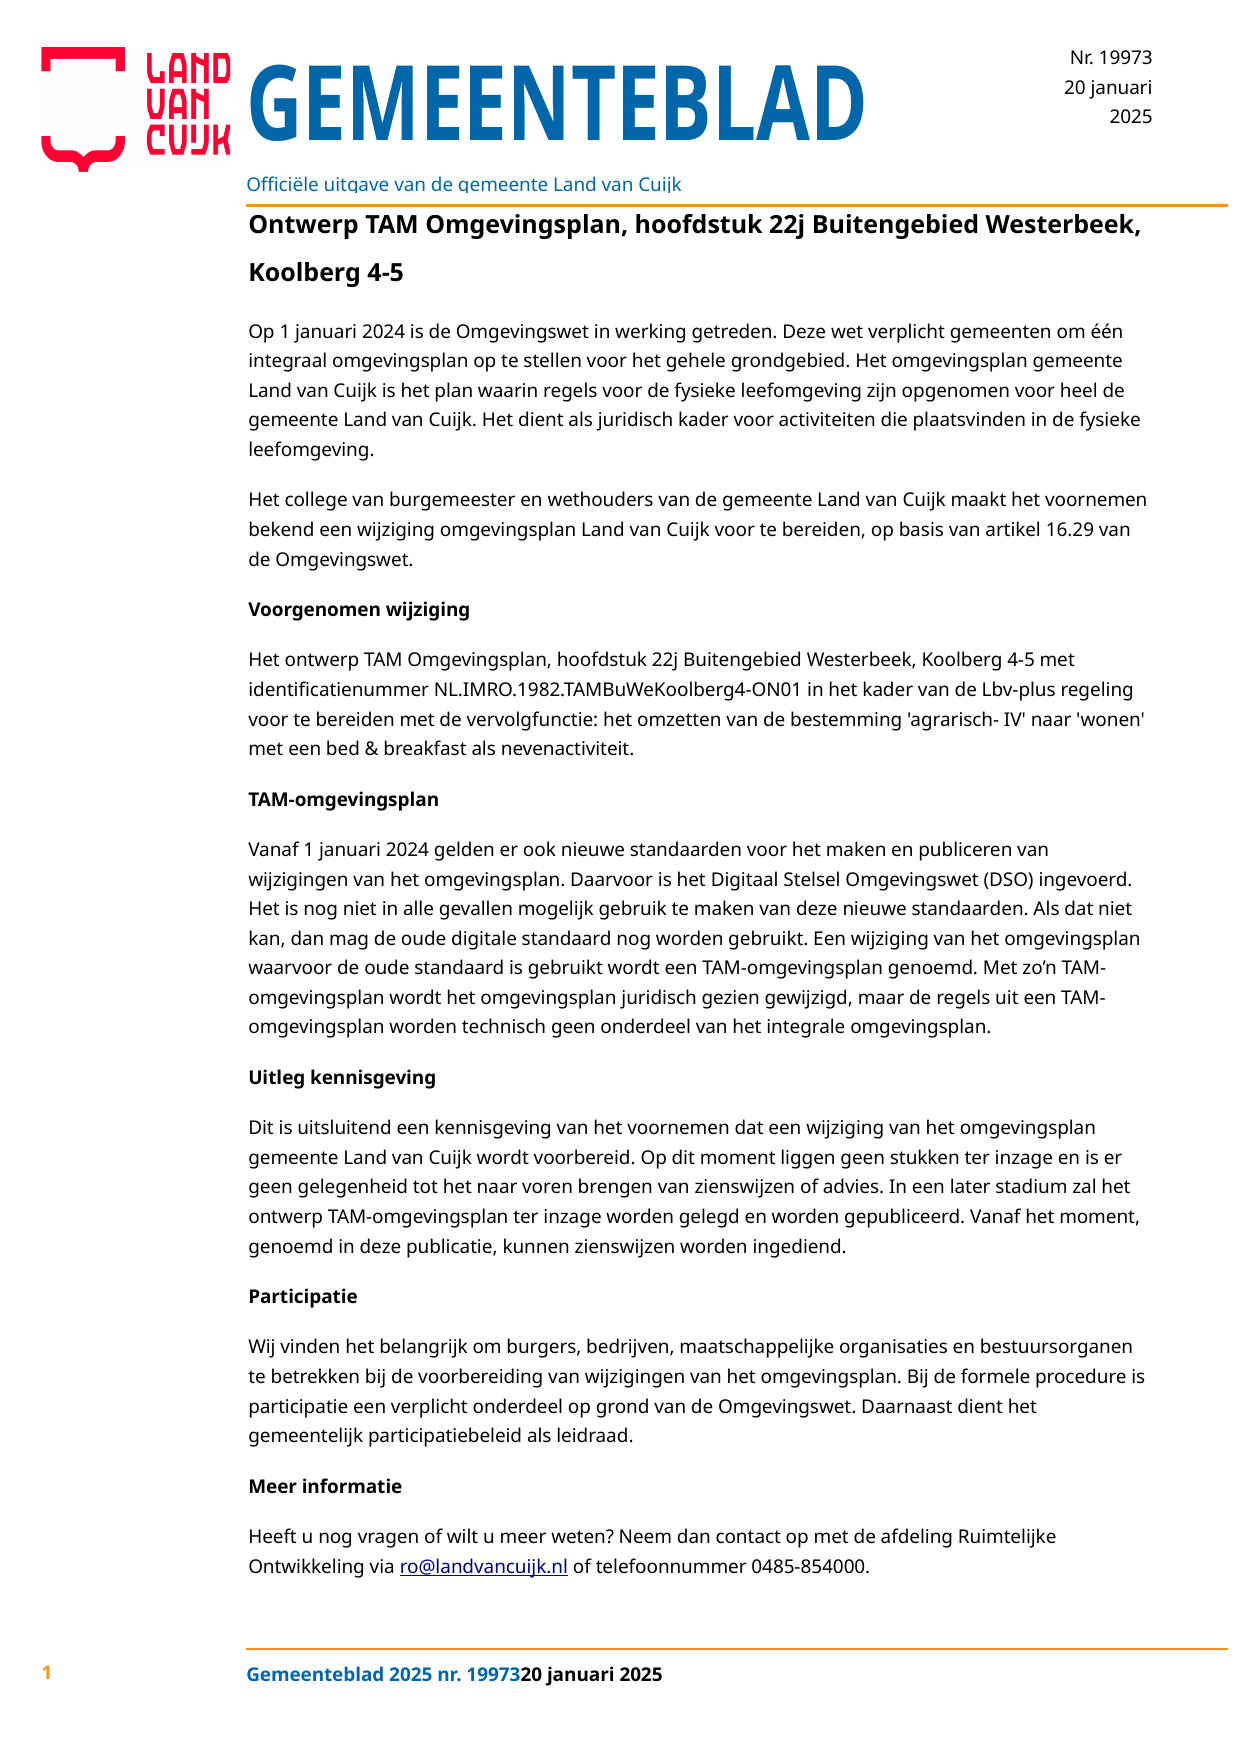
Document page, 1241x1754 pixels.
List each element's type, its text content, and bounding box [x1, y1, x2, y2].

text Vanaf 1 januari 2024 gelden er ook nieuwe standaarden voor het maken en publiceren van wijzigingen van het omgevingsplan. Daarvoor is het Digitaal Stelsel Omgevingswet (DSO) ingevoerd. Het is nog niet in alle gevallen mogelijk gebruik te maken van deze nieuwe standaarden. Als dat niet kan, dan mag de oude digitale standaard nog worden gebruikt. Een wijziging van het omgevingsplan waarvoor de oude standaard is gebruikt wordt een TAM-omgevingsplan genoemd. Met zo’n TAM-omgevingsplan wordt het omgevingsplan juridisch gezien gewijzigd, maar de regels uit een TAM-omgevingsplan worden technisch geen onderdeel van het integrale omgevingsplan. [248, 836, 1152, 1039]
text Participatie [248, 1283, 1152, 1309]
text Het college van burgemeester en wethouders van de gemeente Land van Cuijk maakt het voornemen bekend een wijziging omgevingsplan Land van Cuijk voor te bereiden, op basis van artikel 16.29 van de Omgevingswet. [248, 487, 1152, 572]
text TAM-omgevingsplan [248, 786, 1152, 812]
text Wij vinden het belangrijk om burgers, bedrijven, maatschappelijke organisaties en bestuursorganen te betrekken bij de voorbereiding van wijzigingen van het omgevingsplan. Bij de formele procedure is participatie een verplicht onderdeel op grond van de Omgevingswet. Daarnaast dient het gemeentelijk participatiebeleid als leidraad. [248, 1334, 1152, 1448]
text Ontwerp TAM Omgevingsplan, hoofdstuk 22j Buitengebied Westerbeek, Koolberg 4-5 [248, 207, 1152, 288]
picture [41, 47, 231, 172]
text Dit is uitsluitend een kennisgeving van het voornemen dat een wijziging van het omgevingsplan gemeente Land van Cuijk wordt voorbereid. Op dit moment liggen geen stukken ter inzage en is er geen gelegenheid tot het naar voren brengen van zienswijzen of advies. In een later stadium zal het ontwerp TAM-omgevingsplan ter inzage worden gelegd en worden gepubliceerd. Vanaf het moment, genoemd in deze publicatie, kunnen zienswijzen worden ingediend. [248, 1114, 1152, 1259]
text Heeft u nog vragen of wilt u meer weten? Neem dan contact op met de afdeling Ruimtelijke Ontwikkeling via ro@landvancuijk.nl of telefoonnummer 0485-854000. [248, 1523, 1152, 1579]
text Uitleg kennisgeving [248, 1064, 1152, 1090]
text Meer informatie [248, 1473, 1152, 1499]
text Het ontwerp TAM Omgevingsplan, hoofdstuk 22j Buitengebied Westerbeek, Koolberg 4-5 met identificatienummer NL.IMRO.1982.TAMBuWeKoolberg4-ON01 in het kader van de Lbv-plus regeling voor te bereiden met de vervolgfunctie: het omzetten van de bestemming 'agrarisch- IV' naar 'wonen' met een bed & breakfast als nevenactiviteit. [248, 647, 1152, 761]
text Voorgenomen wijziging [248, 596, 1152, 622]
text Op 1 januari 2024 is de Omgevingswet in werking getreden. Deze wet verplicht gemeenten om één integraal omgevingsplan op te stellen voor het gehele grondgebied. Het omgevingsplan gemeente Land van Cuijk is het plan waarin regels voor de fysieke leefomgeving zijn opgenomen voor heel de gemeente Land van Cuijk. Het dient als juridisch kader voor activiteiten die plaatsvinden in de fysieke leefomgeving. [248, 318, 1152, 462]
